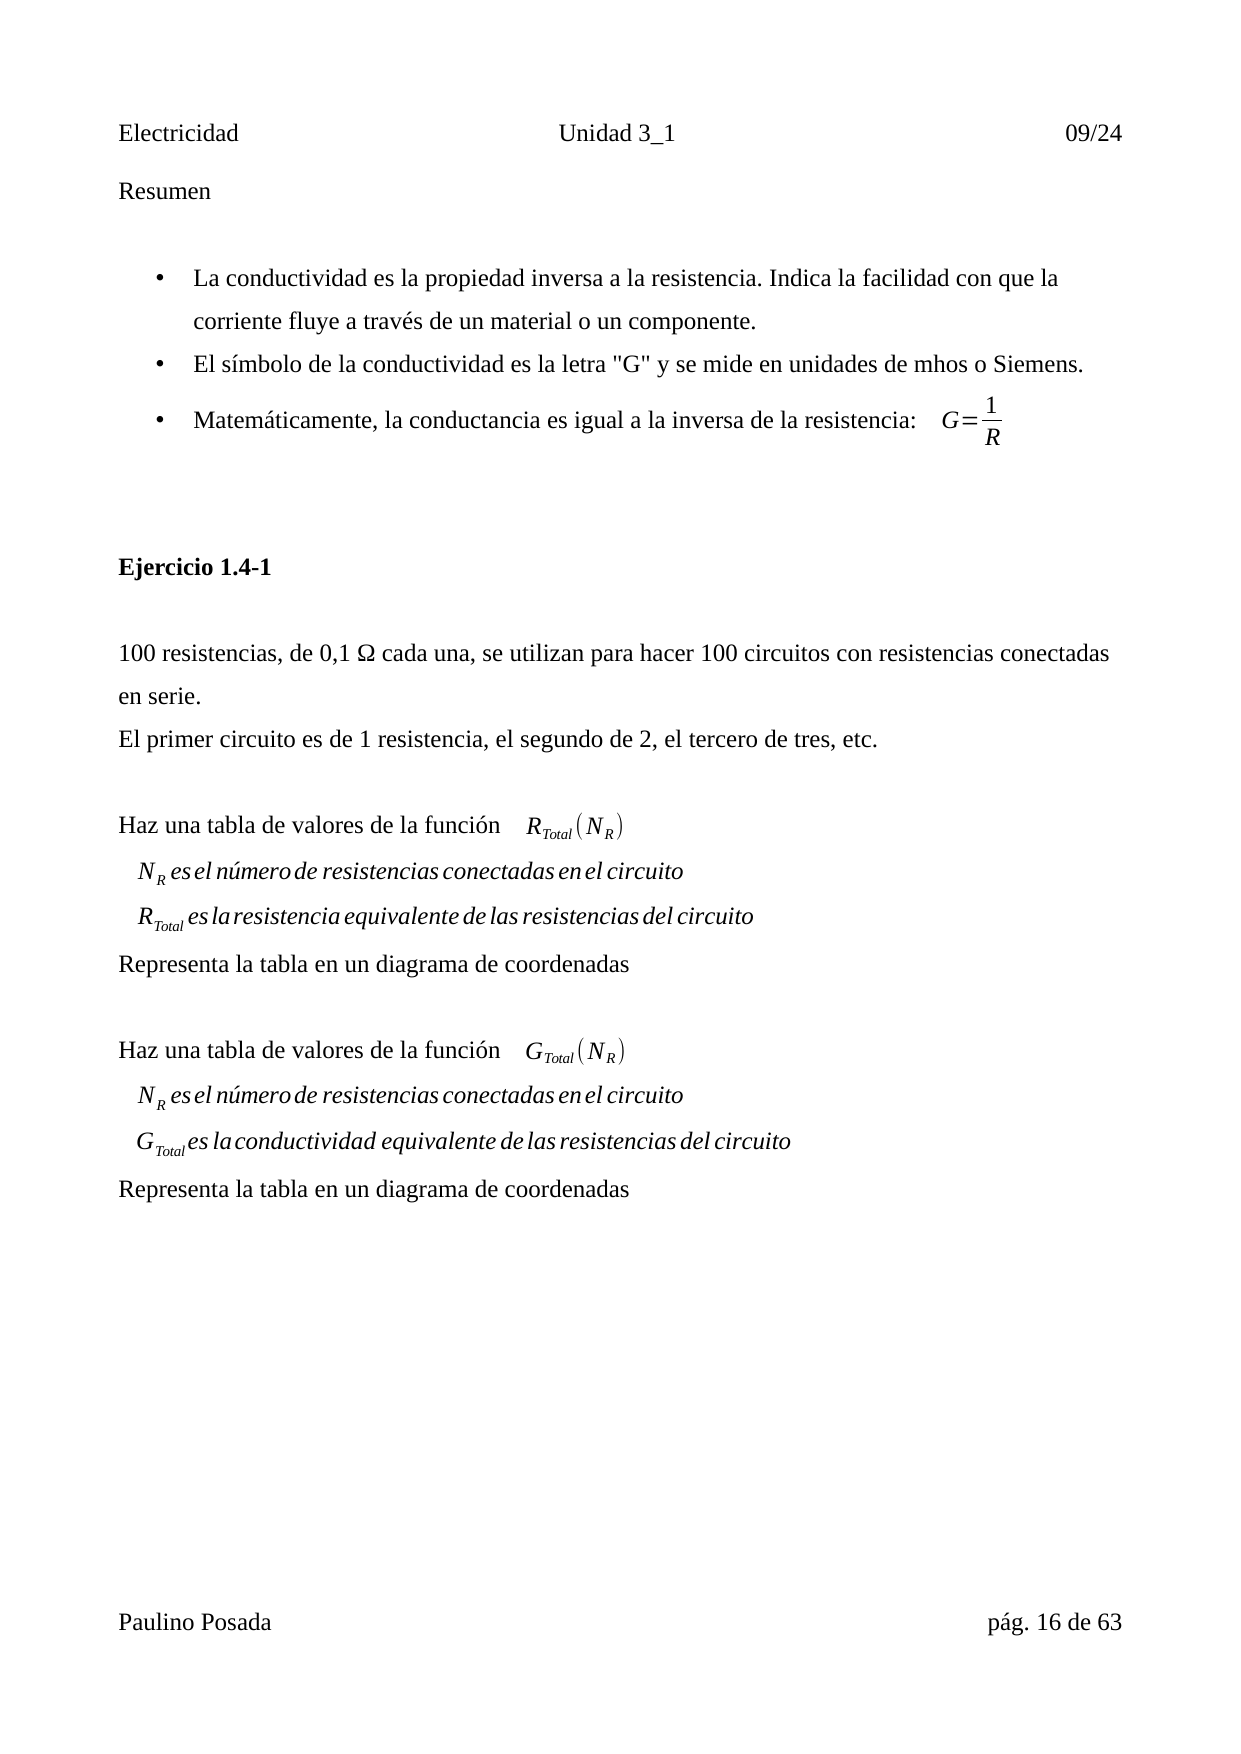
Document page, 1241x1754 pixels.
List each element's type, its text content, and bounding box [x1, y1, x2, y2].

text Haz una tabla de valores de la función [118, 1035, 1122, 1068]
list El símbolo de la conductividad es la letra "G" y se mide en unidades de mhos o Siemens. [156, 349, 1122, 378]
text Resumen [118, 176, 1122, 205]
text Ejercicio 1.4-1 [118, 552, 1122, 580]
text Representa la tabla en un diagrama de coordenadas [118, 1174, 1122, 1202]
text El primer circuito es de 1 resistencia, el segundo de 2, el tercero de tres, etc. [118, 724, 1122, 753]
text Haz una tabla de valores de la función [118, 810, 1122, 843]
text Representa la tabla en un diagrama de coordenadas [118, 949, 1122, 978]
list La conductividad es la propiedad inversa a la resistencia. Indica la facilidad con que la corriente fluye a través de un material o un componente. [156, 263, 1122, 334]
text 100 resistencias, de 0,1 Ω cada una, se utilizan para hacer 100 circuitos con resistencias conectadas en serie. [118, 638, 1122, 710]
list Matemáticamente, la conductancia es igual a la inversa de la resistencia: [156, 392, 1122, 451]
